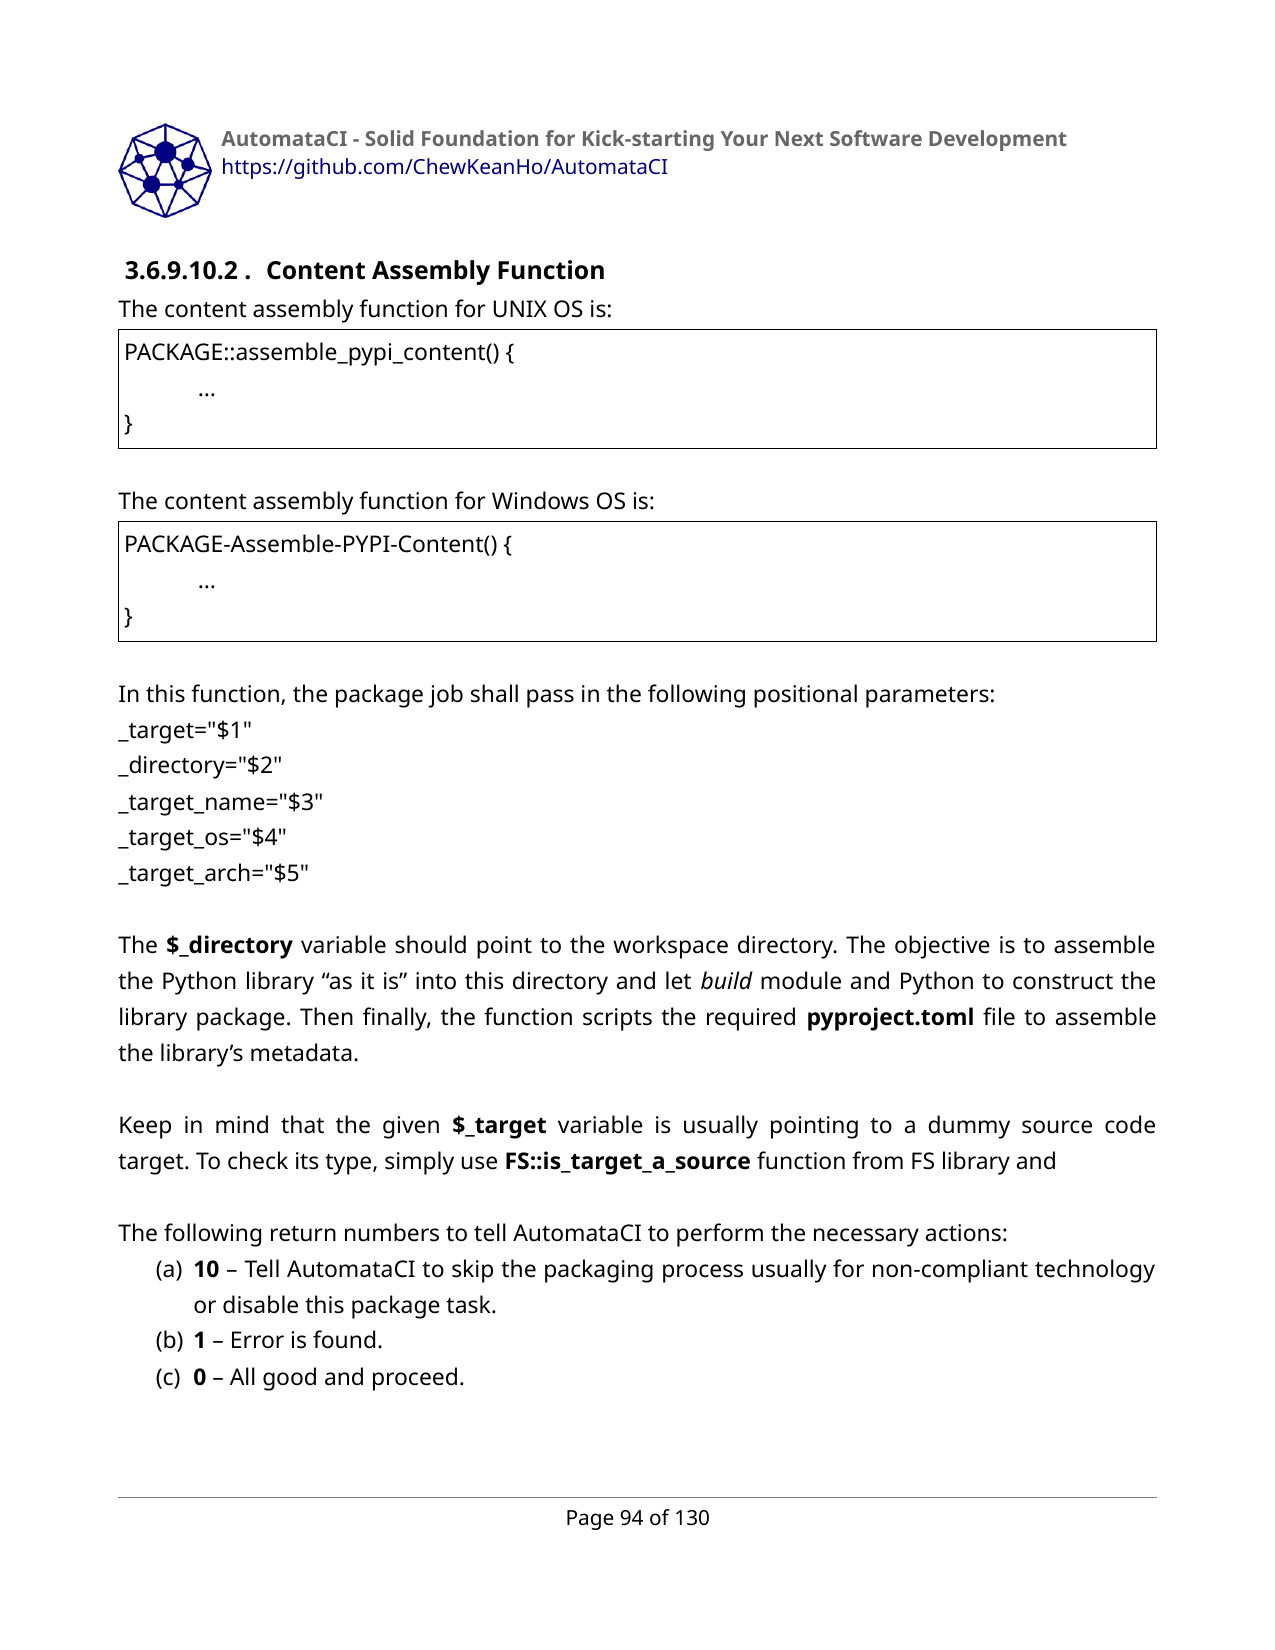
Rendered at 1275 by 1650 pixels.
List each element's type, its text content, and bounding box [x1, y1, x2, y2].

picture [118, 123, 212, 218]
text _target="$1" [118, 713, 1157, 745]
text The $_directory variable should point to the workspace directory. The objective is to assemble the Python library “as it is” into this directory and let build module and Python to construct the library package. Then finally, the function scripts the required pyproject.toml file to assemble the library’s metadata. [118, 929, 1157, 1068]
subtitle Content Assembly Function [118, 253, 1157, 287]
list 10 – Tell AutomataCI to skip the packaging process usually for non-compliant technology or disable this package task. [156, 1253, 1157, 1320]
text The following return numbers to tell AutomataCI to perform the necessary actions: [118, 1217, 1157, 1248]
table_header PACKAGE-Assemble-PYPI-Content() { … } [119, 522, 1156, 641]
text _directory="$2" [118, 749, 1157, 781]
text _target_arch="$5" [118, 857, 1157, 888]
text The content assembly function for UNIX OS is: [118, 293, 1157, 324]
text In this function, the package job shall pass in the following positional parameters: [118, 678, 1157, 709]
list 0 – All good and proceed. [156, 1360, 1157, 1392]
text Keep in mind that the given $_target variable is usually pointing to a dummy source code target. To check its type, simply use FS::is_target_a_source function from FS library and [118, 1109, 1157, 1176]
text _target_name="$3" [118, 785, 1157, 817]
table_header PACKAGE::assemble_pypi_content() { … } [119, 330, 1156, 448]
list 1 – Error is found. [156, 1324, 1157, 1356]
text _target_os="$4" [118, 821, 1157, 853]
text The content assembly function for Windows OS is: [118, 485, 1157, 516]
